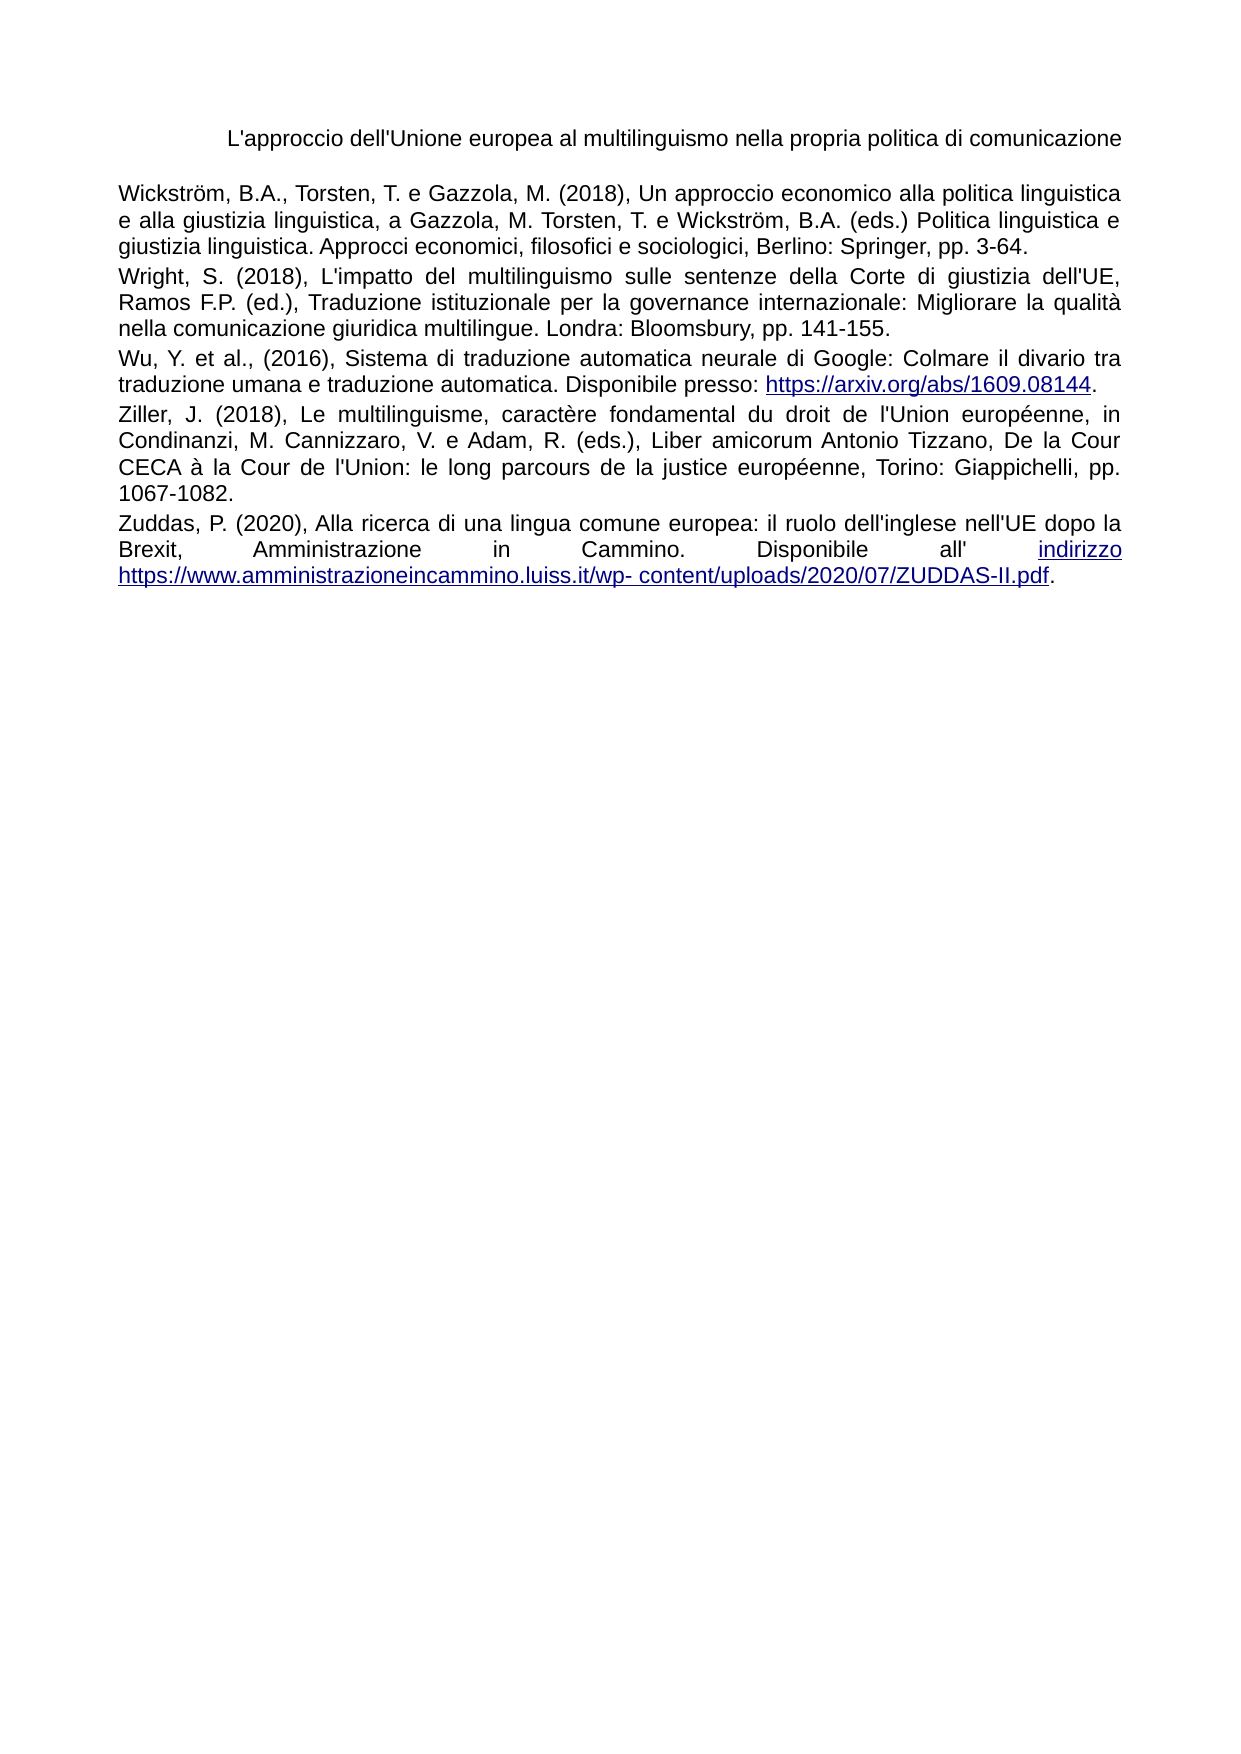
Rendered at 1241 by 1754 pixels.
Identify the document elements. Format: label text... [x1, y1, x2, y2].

text Wu, Y. et al., (2016), Sistema di traduzione automatica neurale di Google: Colmare il divario tra traduzione umana e traduzione automatica. Disponibile presso: https://arxiv.org/abs/1609.08144. [118, 345, 1122, 398]
text Ziller, J. (2018), Le multilinguisme, caractère fondamental du droit de l'Union européenne, in Condinanzi, M. Cannizzaro, V. e Adam, R. (eds.), Liber amicorum Antonio Tizzano, De la Cour CECA à la Cour de l'Union: le long parcours de la justice européenne, Torino: Giappichelli, pp. 1067-1082. [118, 401, 1122, 506]
text Wright, S. (2018), L'impatto del multilinguismo sulle sentenze della Corte di giustizia dell'UE, Ramos F.P. (ed.), Traduzione istituzionale per la governance internazionale: Migliorare la qualità nella comunicazione giuridica multilingue. Londra: Bloomsbury, pp. 141-155. [118, 263, 1122, 342]
text Zuddas, P. (2020), Alla ricerca di una lingua comune europea: il ruolo dell'inglese nell'UE dopo la Brexit, Amministrazione in Cammino. Disponibile all' indirizzo https://www.amministrazioneincammino.luiss.it/wp- content/uploads/2020/07/ZUDDAS-II.pdf. [118, 509, 1122, 589]
text Wickström, B.A., Torsten, T. e Gazzola, M. (2018), Un approccio economico alla politica linguistica e alla giustizia linguistica, a Gazzola, M. Torsten, T. e Wickström, B.A. (eds.) Politica linguistica e giustizia linguistica. Approcci economici, filosofici e sociologici, Berlino: Springer, pp. 3-64. [118, 180, 1122, 259]
